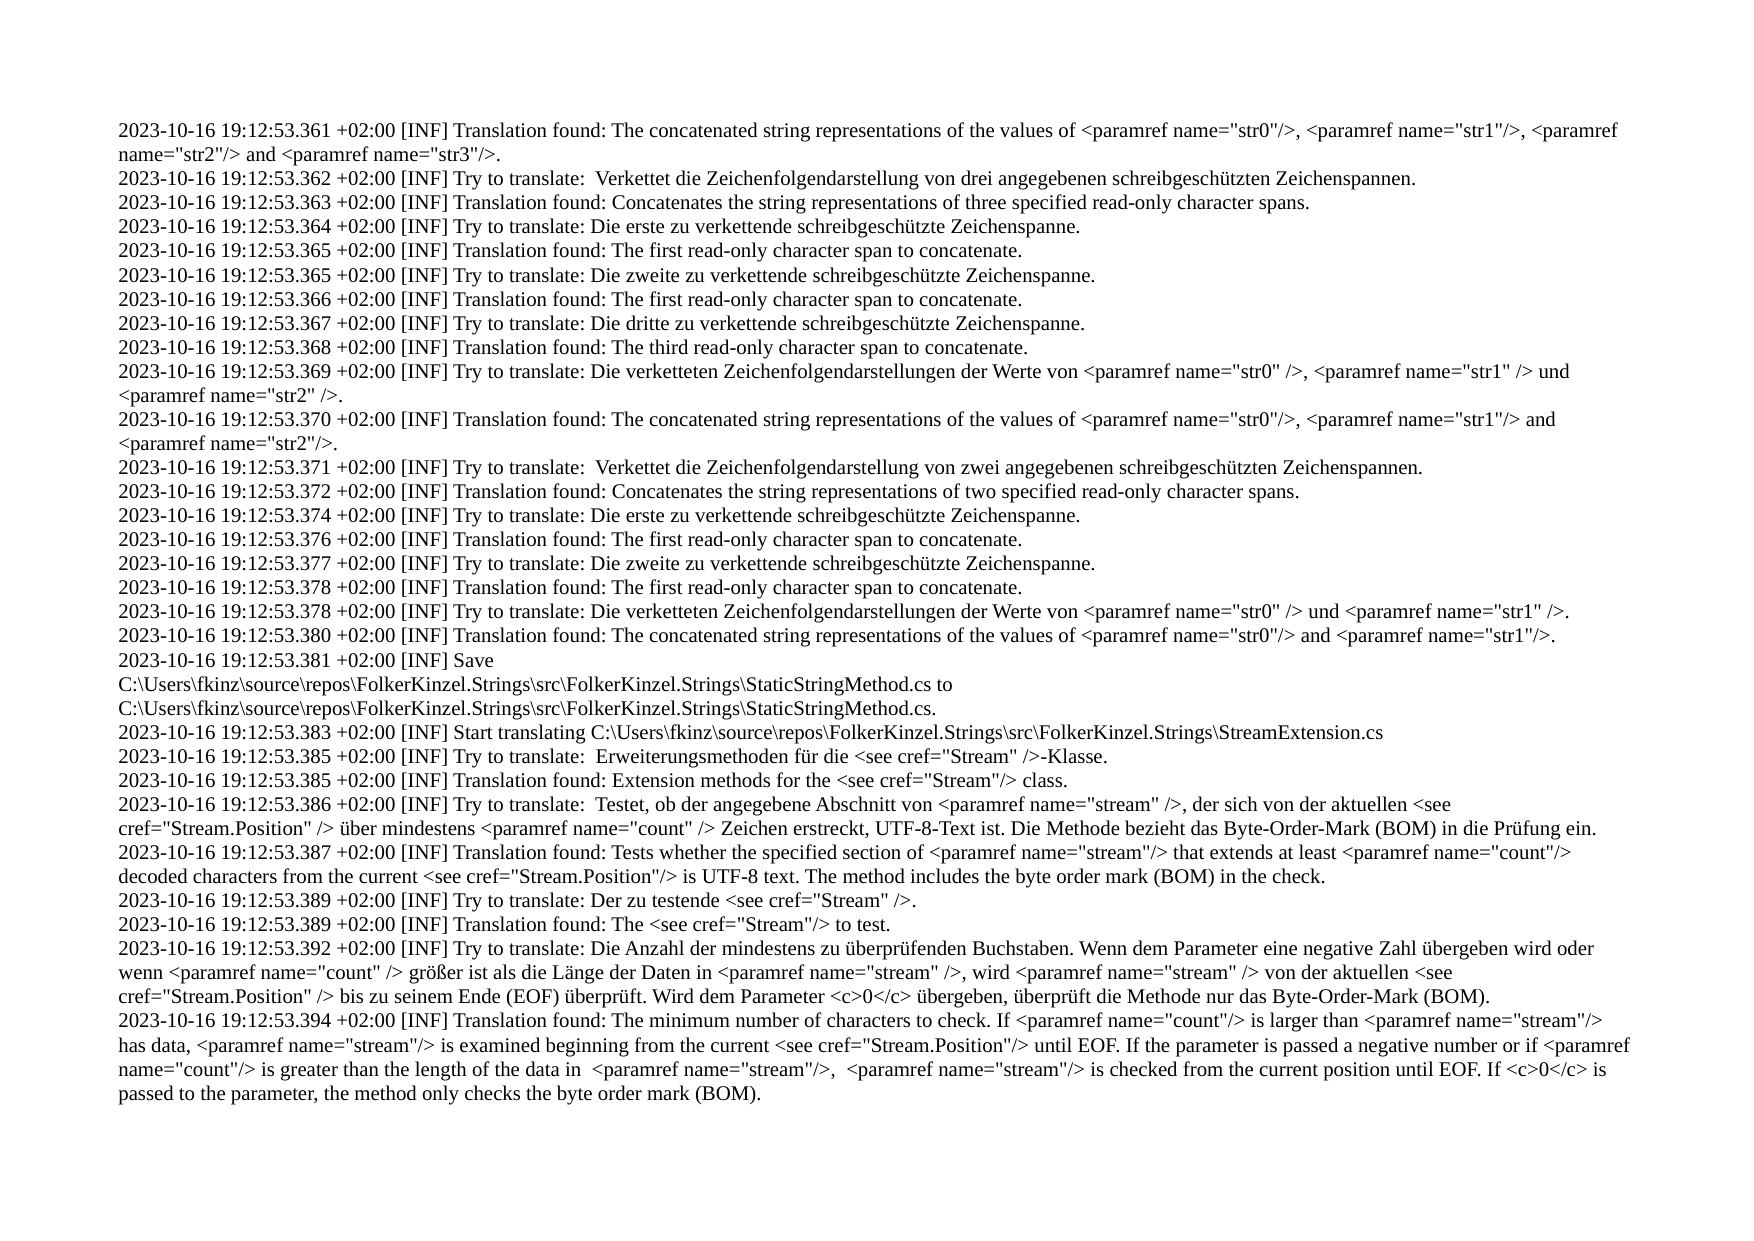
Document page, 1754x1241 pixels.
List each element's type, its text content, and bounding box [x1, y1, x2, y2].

text 2023-10-16 19:12:53.372 +02:00 [INF] Translation found: Concatenates the string representations of two specified read-only character spans. [118, 479, 1636, 503]
text 2023-10-16 19:12:53.385 +02:00 [INF] Try to translate: Erweiterungsmethoden für die <see cref="Stream" />-Klasse. [118, 744, 1636, 768]
text 2023-10-16 19:12:53.370 +02:00 [INF] Translation found: The concatenated string representations of the values of <paramref name="str0"/>, <paramref name="str1"/> and <paramref name="str2"/>. [118, 407, 1636, 455]
text 2023-10-16 19:12:53.387 +02:00 [INF] Translation found: Tests whether the specified section of <paramref name="stream"/> that extends at least <paramref name="count"/> decoded characters from the current <see cref="Stream.Position"/> is UTF-8 text. The method includes the byte order mark (BOM) in the check. [118, 840, 1636, 888]
text 2023-10-16 19:12:53.365 +02:00 [INF] Try to translate: Die zweite zu verkettende schreibgeschützte Zeichenspanne. [118, 262, 1636, 287]
text 2023-10-16 19:12:53.368 +02:00 [INF] Translation found: The third read-only character span to concatenate. [118, 335, 1636, 359]
text 2023-10-16 19:12:53.389 +02:00 [INF] Try to translate: Der zu testende <see cref="Stream" />. [118, 888, 1636, 912]
text 2023-10-16 19:12:53.366 +02:00 [INF] Translation found: The first read-only character span to concatenate. [118, 287, 1636, 311]
text 2023-10-16 19:12:53.371 +02:00 [INF] Try to translate: Verkettet die Zeichenfolgendarstellung von zwei angegebenen schreibgeschützten Zeichenspannen. [118, 455, 1636, 479]
text 2023-10-16 19:12:53.364 +02:00 [INF] Try to translate: Die erste zu verkettende schreibgeschützte Zeichenspanne. [118, 214, 1636, 238]
text 2023-10-16 19:12:53.381 +02:00 [INF] Save C:\Users\fkinz\source\repos\FolkerKinzel.Strings\src\FolkerKinzel.Strings\StaticStringMethod.cs to C:\Users\fkinz\source\repos\FolkerKinzel.Strings\src\FolkerKinzel.Strings\StaticStringMethod.cs. [118, 647, 1636, 720]
text 2023-10-16 19:12:53.385 +02:00 [INF] Translation found: Extension methods for the <see cref="Stream"/> class. [118, 768, 1636, 792]
text 2023-10-16 19:12:53.377 +02:00 [INF] Try to translate: Die zweite zu verkettende schreibgeschützte Zeichenspanne. [118, 551, 1636, 575]
text 2023-10-16 19:12:53.386 +02:00 [INF] Try to translate: Testet, ob der angegebene Abschnitt von <paramref name="stream" />, der sich von der aktuellen <see cref="Stream.Position" /> über mindestens <paramref name="count" /> Zeichen erstreckt, UTF-8-Text ist. Die Methode bezieht das Byte-Order-Mark (BOM) in die Prüfung ein. [118, 792, 1636, 840]
text 2023-10-16 19:12:53.392 +02:00 [INF] Try to translate: Die Anzahl der mindestens zu überprüfenden Buchstaben. Wenn dem Parameter eine negative Zahl übergeben wird oder wenn <paramref name="count" /> größer ist als die Länge der Daten in <paramref name="stream" />, wird <paramref name="stream" /> von der aktuellen <see cref="Stream.Position" /> bis zu seinem Ende (EOF) überprüft. Wird dem Parameter <c>0</c> übergeben, überprüft die Methode nur das Byte-Order-Mark (BOM). [118, 936, 1636, 1008]
text 2023-10-16 19:12:53.363 +02:00 [INF] Translation found: Concatenates the string representations of three specified read-only character spans. [118, 190, 1636, 214]
text 2023-10-16 19:12:53.369 +02:00 [INF] Try to translate: Die verketteten Zeichenfolgendarstellungen der Werte von <paramref name="str0" />, <paramref name="str1" /> und <paramref name="str2" />. [118, 359, 1636, 407]
text 2023-10-16 19:12:53.380 +02:00 [INF] Translation found: The concatenated string representations of the values of <paramref name="str0"/> and <paramref name="str1"/>. [118, 623, 1636, 647]
text 2023-10-16 19:12:53.362 +02:00 [INF] Try to translate: Verkettet die Zeichenfolgendarstellung von drei angegebenen schreibgeschützten Zeichenspannen. [118, 166, 1636, 190]
text 2023-10-16 19:12:53.378 +02:00 [INF] Try to translate: Die verketteten Zeichenfolgendarstellungen der Werte von <paramref name="str0" /> und <paramref name="str1" />. [118, 599, 1636, 623]
text 2023-10-16 19:12:53.365 +02:00 [INF] Translation found: The first read-only character span to concatenate. [118, 238, 1636, 262]
text 2023-10-16 19:12:53.367 +02:00 [INF] Try to translate: Die dritte zu verkettende schreibgeschützte Zeichenspanne. [118, 311, 1636, 335]
text 2023-10-16 19:12:53.376 +02:00 [INF] Translation found: The first read-only character span to concatenate. [118, 527, 1636, 551]
text 2023-10-16 19:12:53.374 +02:00 [INF] Try to translate: Die erste zu verkettende schreibgeschützte Zeichenspanne. [118, 503, 1636, 527]
text 2023-10-16 19:12:53.383 +02:00 [INF] Start translating C:\Users\fkinz\source\repos\FolkerKinzel.Strings\src\FolkerKinzel.Strings\StreamExtension.cs [118, 720, 1636, 744]
text 2023-10-16 19:12:53.361 +02:00 [INF] Translation found: The concatenated string representations of the values of <paramref name="str0"/>, <paramref name="str1"/>, <paramref name="str2"/> and <paramref name="str3"/>. [118, 118, 1636, 166]
text 2023-10-16 19:12:53.389 +02:00 [INF] Translation found: The <see cref="Stream"/> to test. [118, 912, 1636, 936]
text 2023-10-16 19:12:53.378 +02:00 [INF] Translation found: The first read-only character span to concatenate. [118, 575, 1636, 599]
text 2023-10-16 19:12:53.394 +02:00 [INF] Translation found: The minimum number of characters to check. If <paramref name="count"/> is larger than <paramref name="stream"/> has data, <paramref name="stream"/> is examined beginning from the current <see cref="Stream.Position"/> until EOF. If the parameter is passed a negative number or if <paramref name="count"/> is greater than the length of the data in <paramref name="stream"/>, <paramref name="stream"/> is checked from the current position until EOF. If <c>0</c> is passed to the parameter, the method only checks the byte order mark (BOM). [118, 1008, 1636, 1105]
